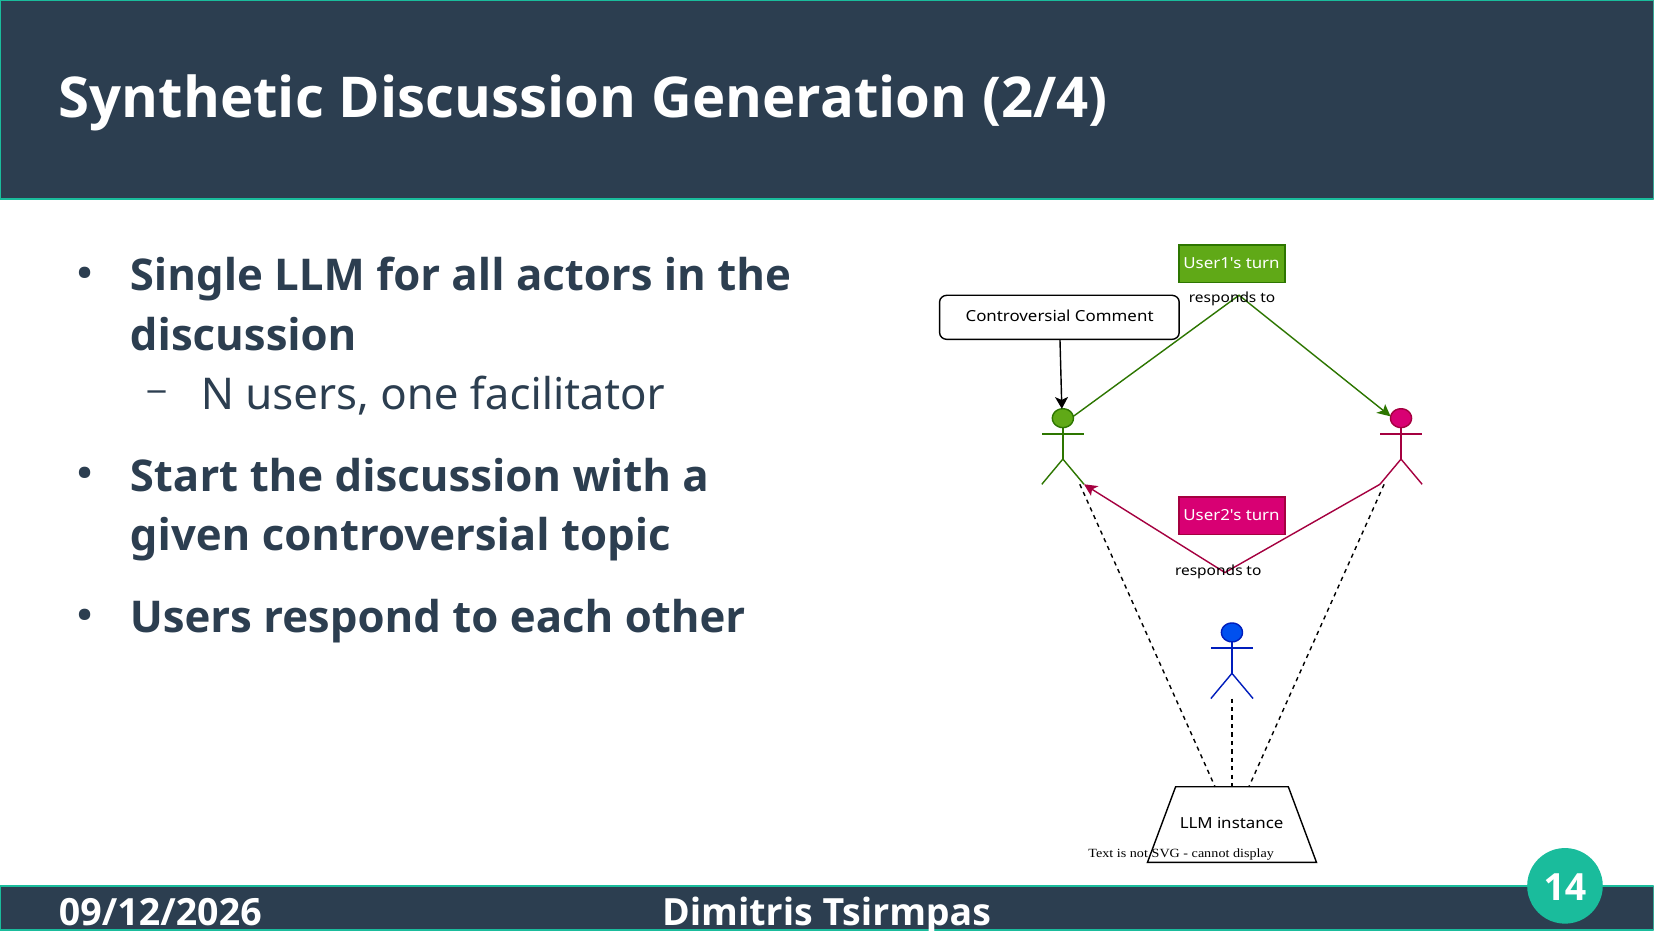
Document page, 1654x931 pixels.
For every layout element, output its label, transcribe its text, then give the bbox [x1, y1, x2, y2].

title Synthetic Discussion Generation (2/4) [59, 37, 1595, 155]
list Single LLM for all actors in the discussion N users, one facilitator Start the discussion with a given controversial topic Users respond to each other [59, 243, 809, 864]
picture [937, 243, 1426, 864]
